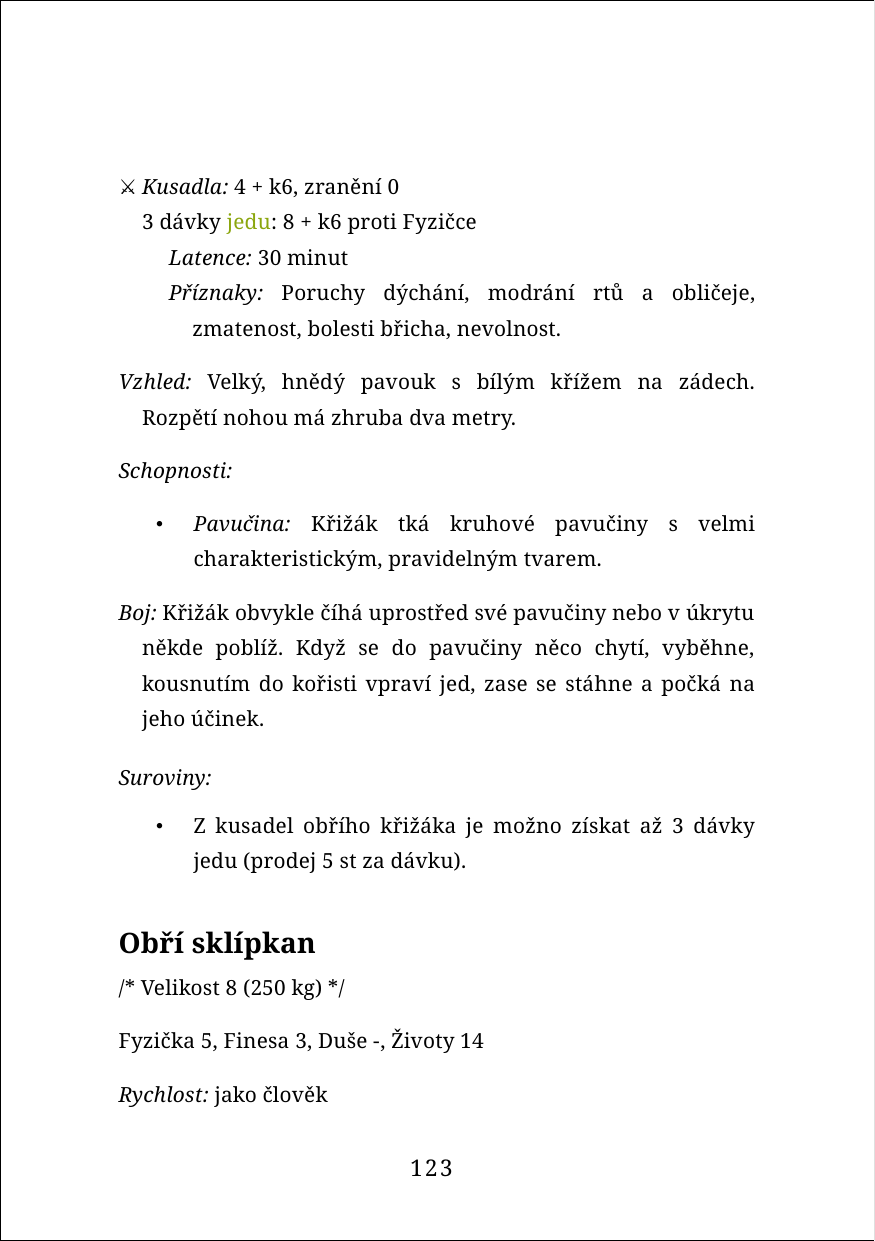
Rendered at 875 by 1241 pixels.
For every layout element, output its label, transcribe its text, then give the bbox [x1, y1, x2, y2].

subtitle Obří sklípkan [118, 923, 756, 962]
text 3 dávky jedu: 8 + k6 proti Fyzičce [142, 207, 756, 236]
text ⚔ Kusadla: 4 + k6, zranění 0 [118, 172, 756, 200]
list Z kusadel obřího křižáka je možno získat až 3 dávky jedu (prodej 5 st za dávku). [156, 811, 756, 875]
text Fyzička 5, Finesa 3, Duše -, Životy 14 [118, 1027, 756, 1055]
text /* Velikost 8 (250 kg) */ [118, 973, 756, 1002]
text Suroviny: [118, 763, 756, 792]
list Pavučina: Křižák tká kruhové pavučiny s velmi charakteristickým, pravidelným tvarem. [156, 509, 756, 573]
text Vzhled: Velký, hnědý pavouk s bílým křížem na zádech. Rozpětí nohou má zhruba dva metry. [118, 367, 756, 431]
text Schopnosti: [118, 456, 756, 484]
text Boj: Křižák obvykle číhá uprostřed své pavučiny nebo v úkrytu někde poblíž. Když se do pavučiny něco chytí, vyběhne, kousnutím do kořisti vpraví jed, zase se stáhne a počká na jeho účinek. [118, 598, 756, 733]
text Latence: 30 minut [168, 243, 756, 271]
text Příznaky: Poruchy dýchání, modrání rtů a obličeje, zmatenost, bolesti břicha, nevolnost. [168, 278, 756, 342]
text Rychlost: jako člověk [118, 1080, 756, 1108]
